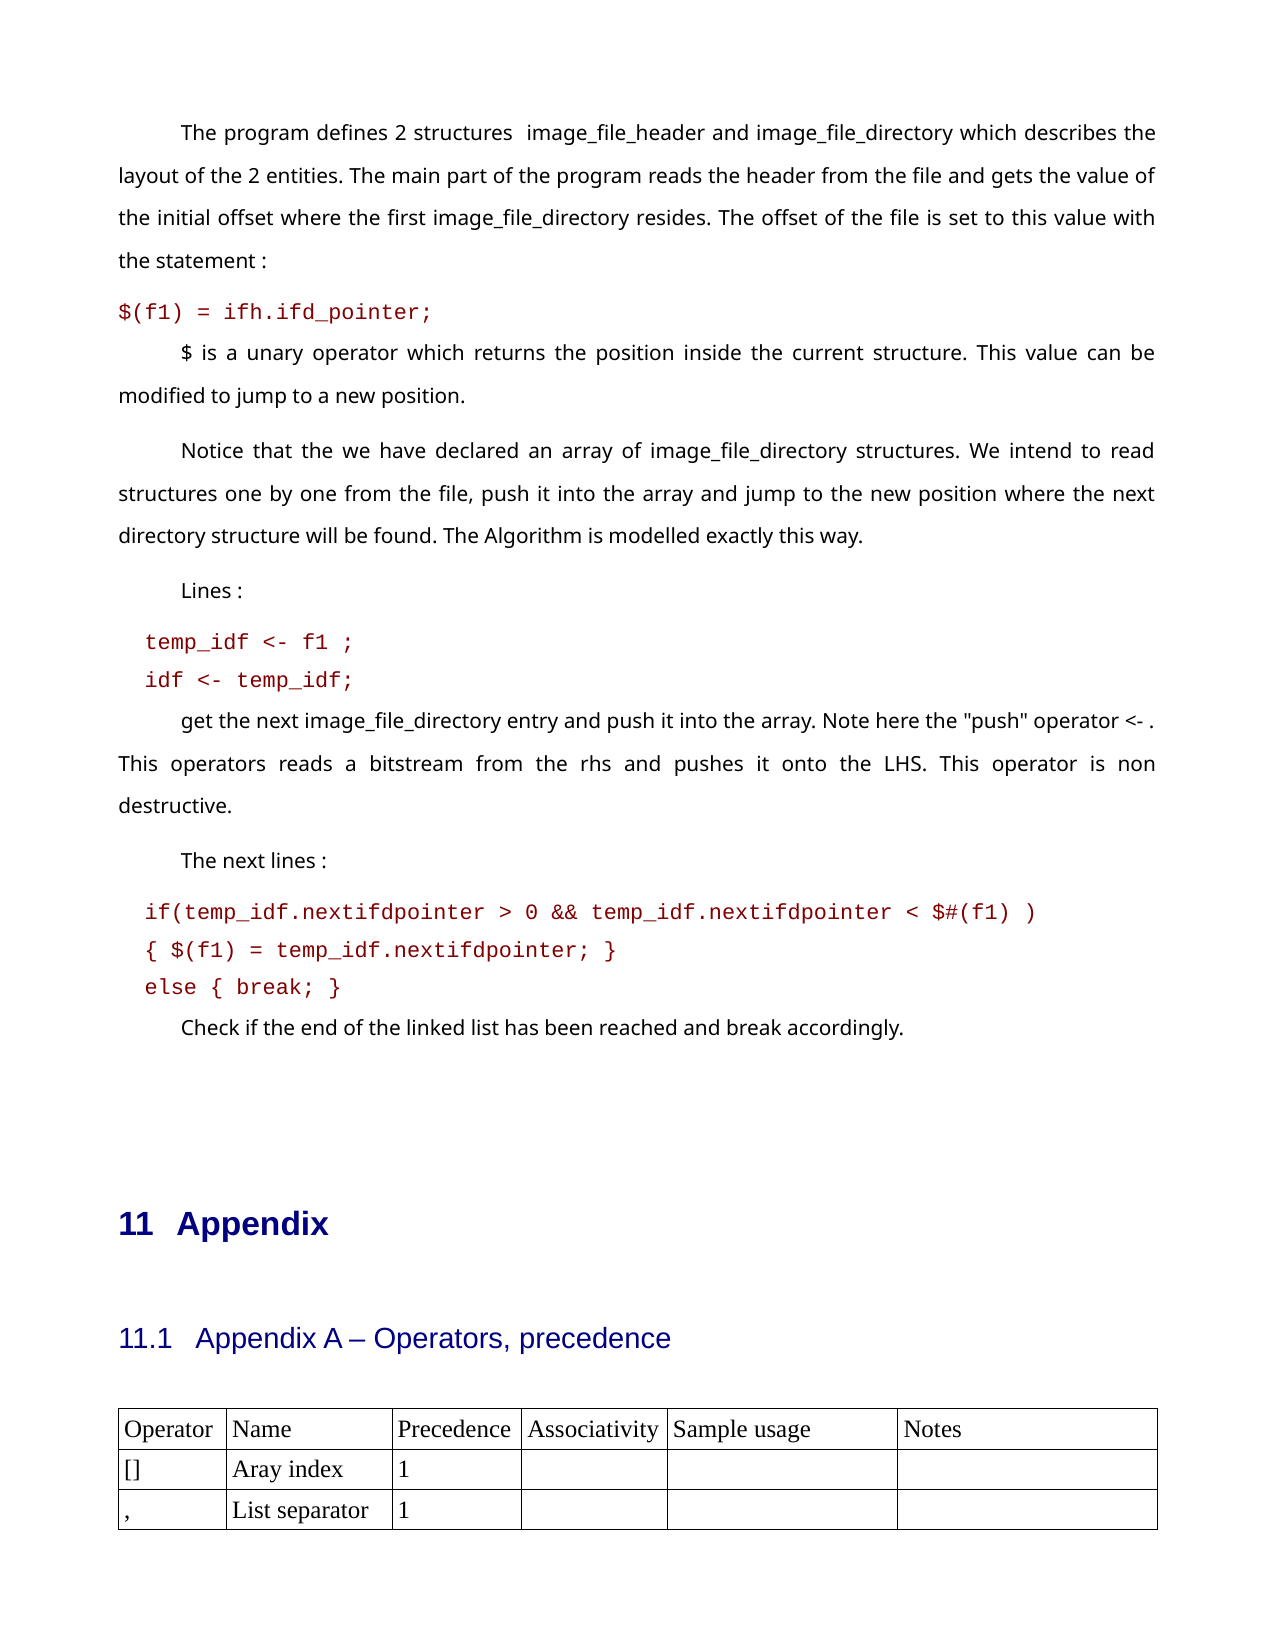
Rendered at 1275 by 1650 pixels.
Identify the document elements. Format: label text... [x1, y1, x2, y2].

text Check if the end of the linked list has been reached and break accordingly. [118, 1013, 1157, 1042]
subtitle Appendix [118, 1204, 1157, 1242]
text temp_idf <- f1 ; [118, 631, 1157, 656]
table_cell [522, 1490, 667, 1529]
text else { break; } [118, 976, 1157, 1001]
text $(f1) = ifh.ifd_pointer; [118, 301, 1157, 326]
table_cell [668, 1450, 897, 1489]
table_cell [] [119, 1450, 226, 1489]
table_header Operator [119, 1409, 226, 1449]
table_header Name [227, 1409, 392, 1449]
table_cell 1 [393, 1450, 521, 1489]
text idf <- temp_idf; [118, 669, 1157, 693]
table_header Associativity [522, 1409, 667, 1449]
text The next lines : [118, 846, 1157, 875]
table_cell [522, 1450, 667, 1489]
text Notice that the we have declared an array of image_file_directory structures. We intend to read structures one by one from the file, push it into the array and jump to the new position where the next directory structure will be found. The Algorithm is modelled exactly this way. [118, 436, 1157, 550]
table_header Sample usage [668, 1409, 897, 1449]
text get the next image_file_directory entry and push it into the array. Note here the "push" operator <- . This operators reads a bitstream from the rhs and pushes it onto the LHS. This operator is non destructive. [118, 706, 1157, 820]
table_cell Aray index [227, 1450, 392, 1489]
table_cell , [119, 1490, 226, 1529]
table_header Precedence [393, 1409, 521, 1449]
text if(temp_idf.nextifdpointer > 0 && temp_idf.nextifdpointer < $#(f1) ) [118, 901, 1157, 926]
text Lines : [118, 576, 1157, 605]
table_cell List separator [227, 1490, 392, 1529]
text $ is a unary operator which returns the position inside the current structure. This value can be modified to jump to a new position. [118, 338, 1157, 409]
text { $(f1) = temp_idf.nextifdpointer; } [118, 939, 1157, 963]
table_cell 1 [393, 1490, 521, 1529]
table_cell [668, 1490, 897, 1529]
table_cell [898, 1490, 1157, 1529]
subtitle Appendix A – Operators, precedence [118, 1321, 1157, 1354]
text The program defines 2 structures image_file_header and image_file_directory which describes the layout of the 2 entities. The main part of the program reads the header from the file and gets the value of the initial offset where the first image_file_directory resides. The offset of the file is set to this value with the statement : [118, 118, 1157, 274]
table_header Notes [898, 1409, 1157, 1449]
table_cell [898, 1450, 1157, 1489]
